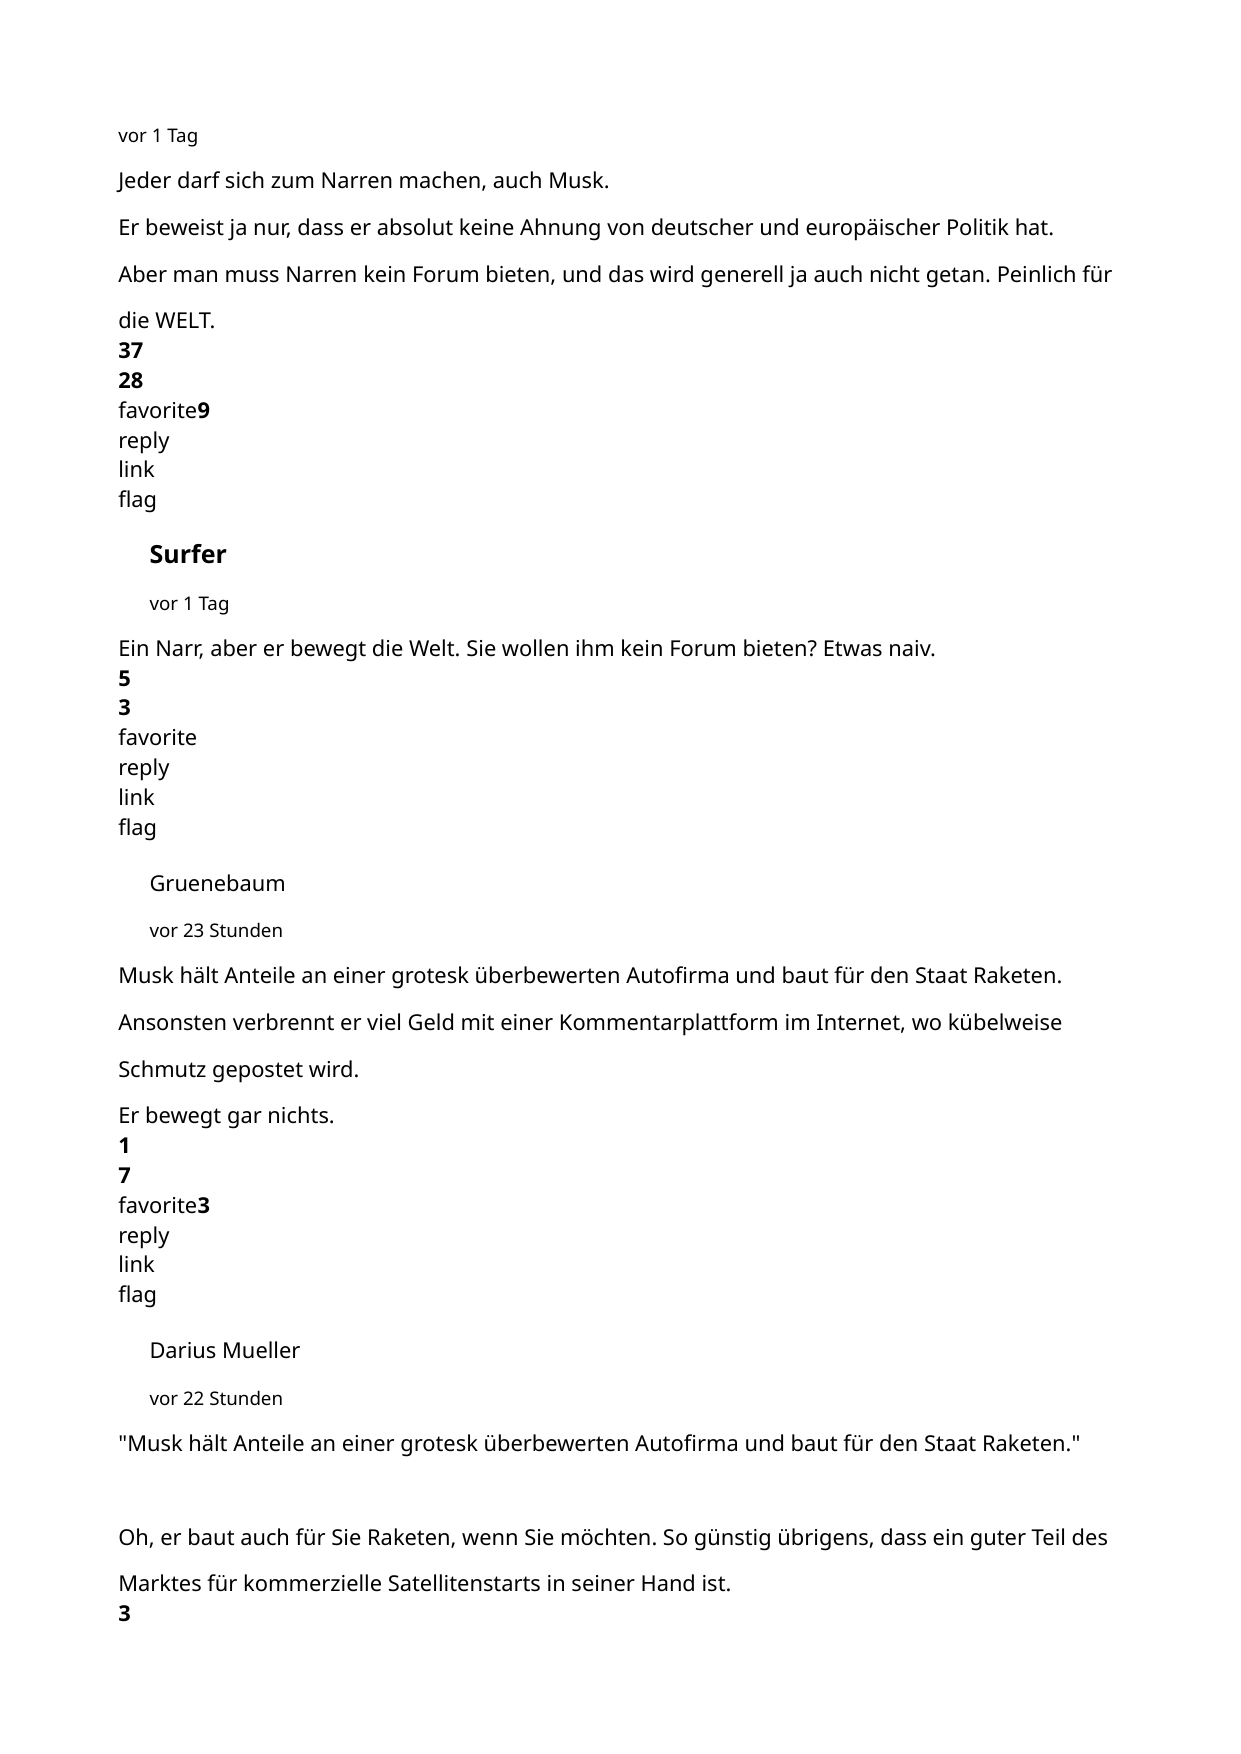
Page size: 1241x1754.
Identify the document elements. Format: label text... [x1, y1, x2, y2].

text vor 23 Stunden [149, 913, 1122, 943]
text flag [118, 1279, 1122, 1309]
text Surfer [149, 530, 1114, 570]
text 37 [118, 335, 1122, 365]
text favorite3 [118, 1190, 1122, 1220]
text link [118, 782, 1122, 811]
text flag [118, 811, 1122, 841]
text favorite [118, 722, 1122, 752]
text flag [118, 484, 1122, 514]
text link [118, 454, 1122, 484]
text 1 [118, 1130, 1122, 1160]
text reply [118, 1220, 1122, 1249]
text "Musk hält Anteile an einer grotesk überbewerten Autofirma und baut für den Staat Raketen." Oh, er baut auch für Sie Raketen, wenn Sie möchten. So günstig übrigens, dass ein guter Teil des Marktes für kommerzielle Satellitenstarts in seiner Hand ist. [118, 1411, 1122, 1598]
text 28 [118, 365, 1122, 395]
text 3 [118, 692, 1122, 722]
text 7 [118, 1160, 1122, 1190]
text vor 22 Stunden [149, 1381, 1122, 1411]
text Gruenebaum [149, 857, 1114, 897]
text 3 [118, 1598, 1122, 1628]
text vor 1 Tag [149, 586, 1122, 616]
text reply [118, 425, 1122, 454]
text Darius Mueller [149, 1325, 1114, 1365]
text Musk hält Anteile an einer grotesk überbewerten Autofirma und baut für den Staat Raketen. Ansonsten verbrennt er viel Geld mit einer Kommentarplattform im Internet, wo kübelweise Schmutz gepostet wird. Er bewegt gar nichts. [118, 943, 1122, 1130]
text 5 [118, 662, 1122, 692]
text link [118, 1249, 1122, 1279]
text vor 1 Tag [118, 118, 1122, 148]
text Ein Narr, aber er bewegt die Welt. Sie wollen ihm kein Forum bieten? Etwas naiv. [118, 616, 1122, 662]
text reply [118, 752, 1122, 782]
text favorite9 [118, 395, 1122, 425]
text Jeder darf sich zum Narren machen, auch Musk. Er beweist ja nur, dass er absolut keine Ahnung von deutscher und europäischer Politik hat. Aber man muss Narren kein Forum bieten, und das wird generell ja auch nicht getan. Peinlich für die WELT. [118, 148, 1122, 335]
